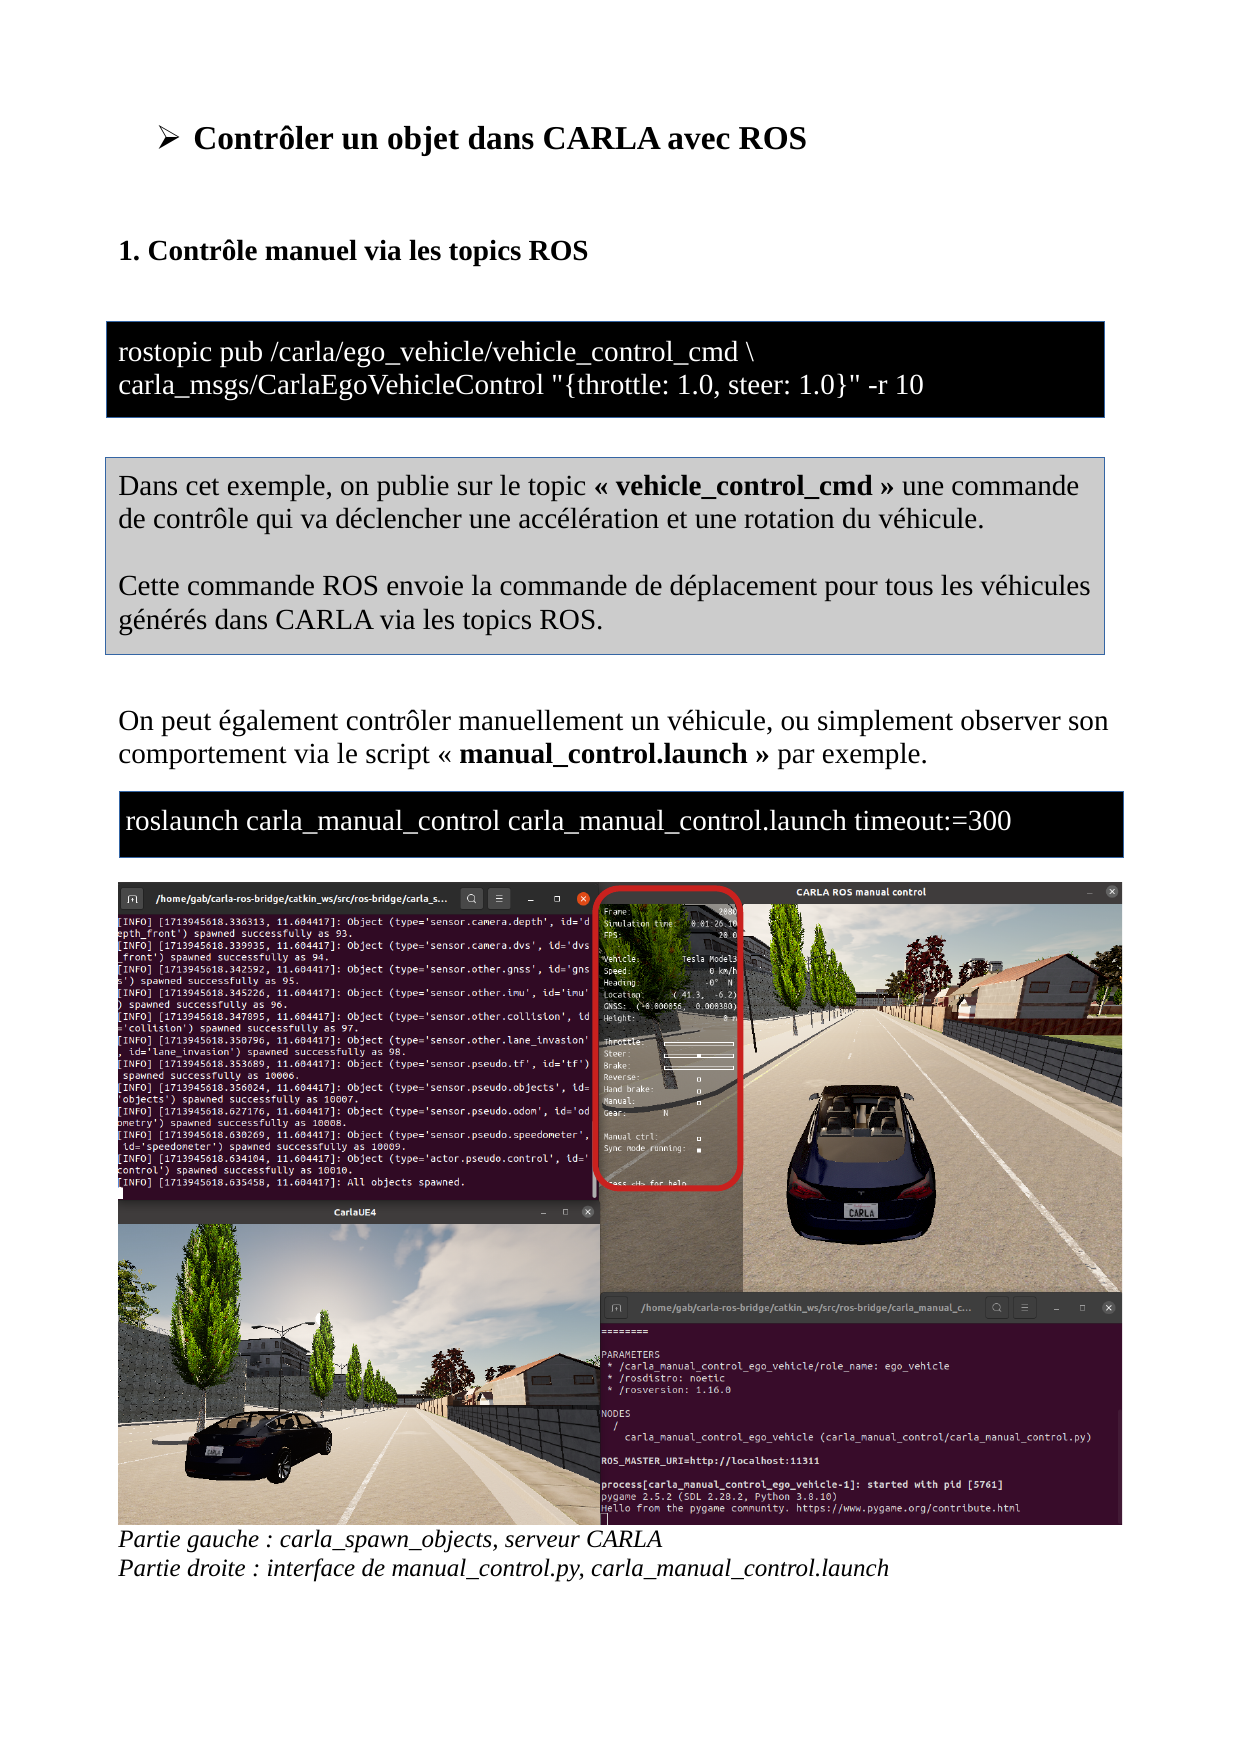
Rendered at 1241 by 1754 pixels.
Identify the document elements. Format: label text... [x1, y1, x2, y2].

text Partie gauche : carla_spawn_objects, serveur CARLA Partie droite : interface de manual_control.py, carla_manual_control.launch [118, 1525, 1122, 1582]
list Contrôler un objet dans CARLA avec ROS [156, 118, 1122, 156]
text 1. Contrôle manuel via les topics ROS [118, 233, 1122, 267]
text On peut également contrôler manuellement un véhicule, ou simplement observer son comportement via le script « manual_control.launch » par exemple. [118, 703, 1122, 770]
picture [118, 882, 1123, 1525]
